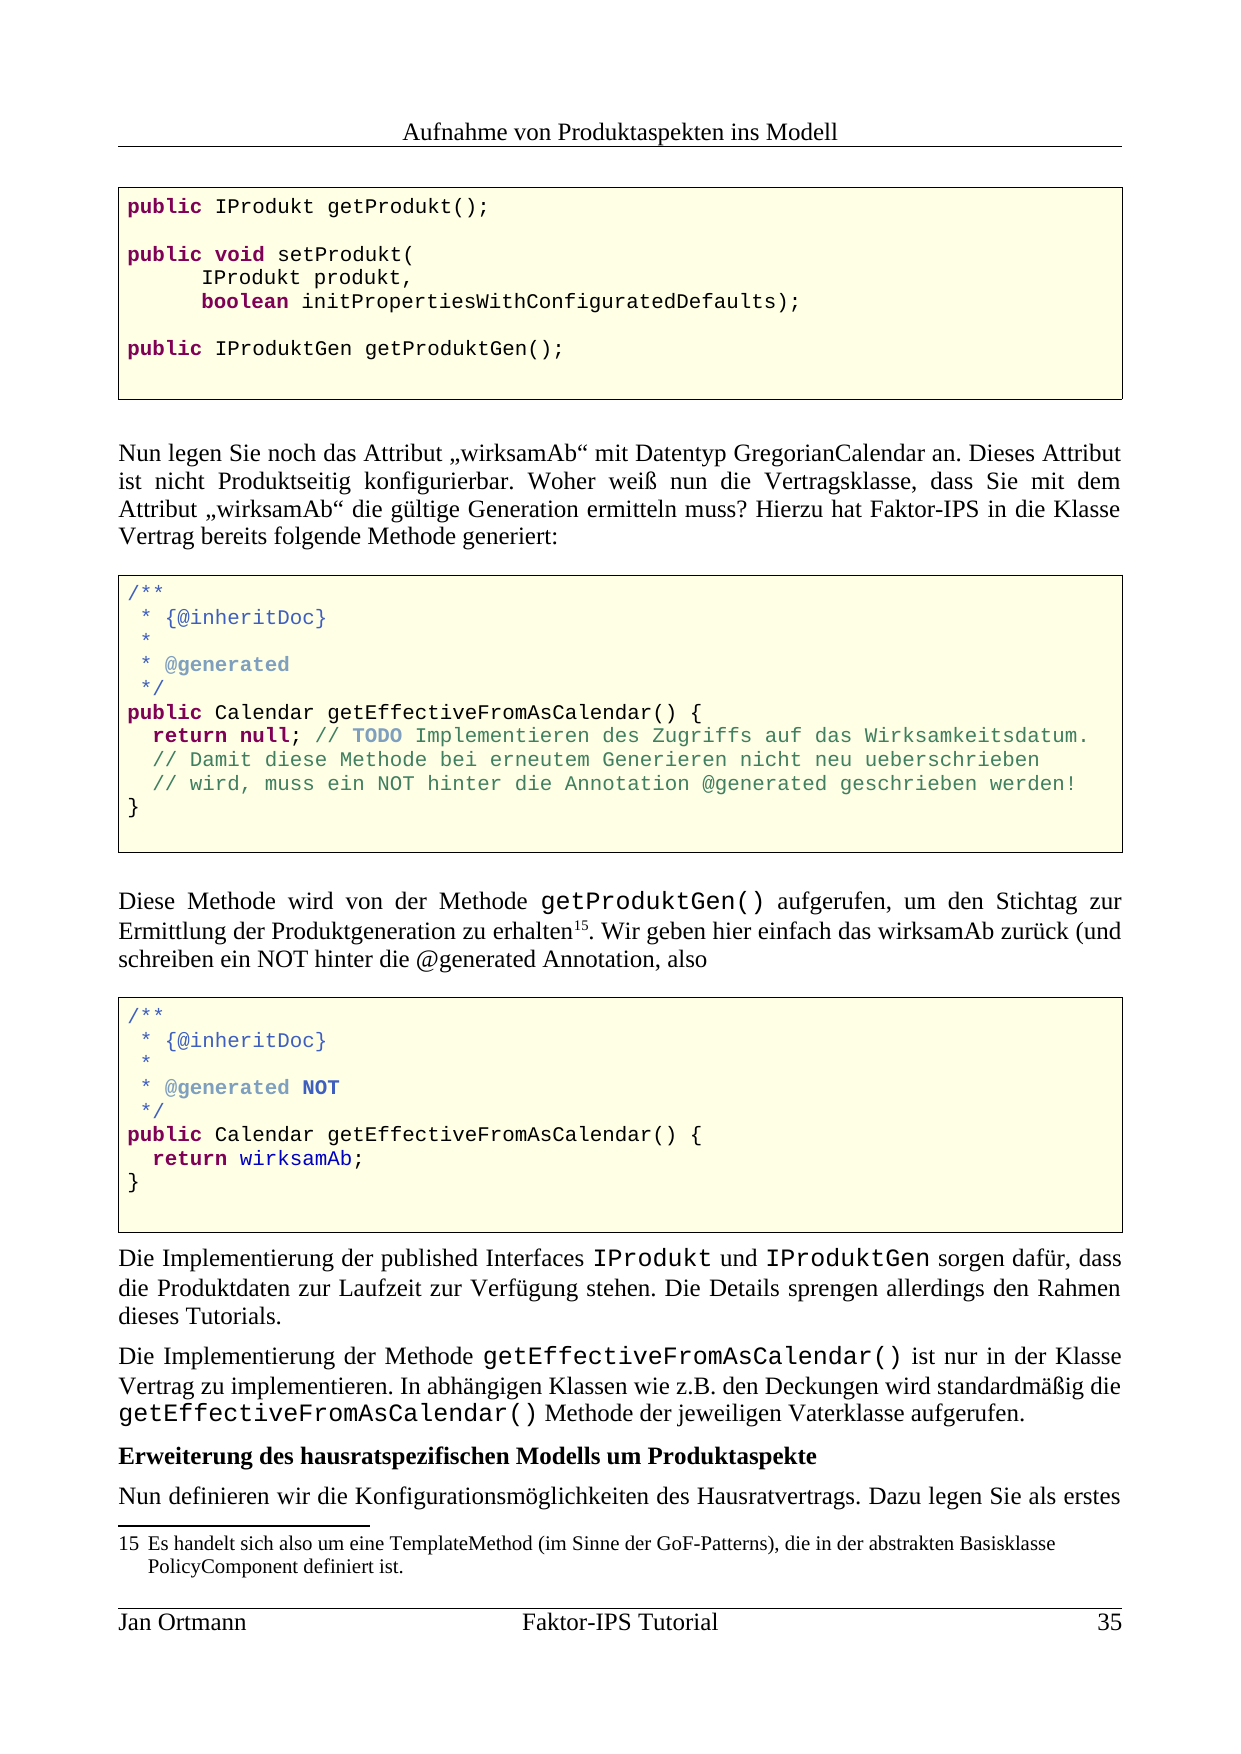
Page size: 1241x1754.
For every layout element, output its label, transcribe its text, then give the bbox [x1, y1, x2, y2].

text /** [127, 583, 1113, 607]
text IProdukt produkt, [127, 267, 1113, 291]
text boolean initPropertiesWithConfiguratedDefaults); [127, 291, 1113, 314]
text * {@inheritDoc} [127, 1030, 1113, 1053]
text Nun definieren wir die Konfigurationsmöglichkeiten des Hausratvertrags. Dazu legen Sie als erstes [118, 1482, 1122, 1510]
text public IProduktGen getProduktGen(); [127, 338, 1113, 362]
text public IProdukt getProdukt(); [127, 196, 1113, 220]
text Die Implementierung der published Interfaces IProdukt und IProduktGen sorgen dafür, dass die Produktdaten zur Laufzeit zur Verfügung stehen. Die Details sprengen allerdings den Rahmen dieses Tutorials. [118, 1233, 1122, 1329]
text public Calendar getEffectiveFromAsCalendar() { [127, 702, 1113, 725]
text // Damit diese Methode bei erneutem Generieren nicht neu ueberschrieben [127, 749, 1113, 773]
text Es handelt sich also um eine TemplateMethod (im Sinne der GoF-Patterns), die in der abstrakten Basisklasse PolicyComponent definiert ist. [118, 1532, 1122, 1578]
text return null; // TODO Implementieren des Zugriffs auf das Wirksamkeitsdatum. [127, 725, 1113, 749]
text * @generated [127, 654, 1113, 678]
text * @generated NOT [127, 1077, 1113, 1101]
text public void setProdukt( [127, 243, 1113, 267]
text return wirksamAb; [127, 1148, 1113, 1172]
text } [127, 796, 1113, 820]
text Die Implementierung der Methode getEffectiveFromAsCalendar() ist nur in der Klasse Vertrag zu implementieren. In abhängigen Klassen wie z.B. den Deckungen wird standardmäßig die getEffectiveFromAsCalendar() Methode der jeweiligen Vaterklasse aufgerufen. [118, 1342, 1122, 1429]
text */ [127, 1101, 1113, 1124]
text * [127, 631, 1113, 654]
text [119, 998, 1122, 1232]
text */ [127, 678, 1113, 702]
text // wird, muss ein NOT hinter die Annotation @generated geschrieben werden! [127, 773, 1113, 796]
text * [127, 1053, 1113, 1077]
text public Calendar getEffectiveFromAsCalendar() { [127, 1124, 1113, 1148]
text /** [127, 1006, 1113, 1030]
text [118, 985, 1122, 996]
text * {@inheritDoc} [127, 607, 1113, 631]
text } [127, 1172, 1113, 1195]
text Nun legen Sie noch das Attribut „wirksamAb“ mit Datentyp GregorianCalendar an. Dieses Attribut ist nicht Produktseitig konfigurierbar. Woher weiß nun die Vertragsklasse, dass Sie mit dem Attribut „wirksamAb“ die gültige Generation ermitteln muss? Hierzu hat Faktor-IPS in die Klasse Vertrag bereits folgende Methode generiert: [118, 439, 1122, 550]
text Erweiterung des hausratspezifischen Modells um Produktaspekte [118, 1442, 1122, 1469]
text Diese Methode wird von der Methode getProduktGen() aufgerufen, um den Stichtag zur Ermittlung der Produktgeneration zu erhalten. Wir geben hier einfach das wirksamAb zurück (und schreiben ein NOT hinter die @generated Annotation, also [118, 887, 1122, 973]
